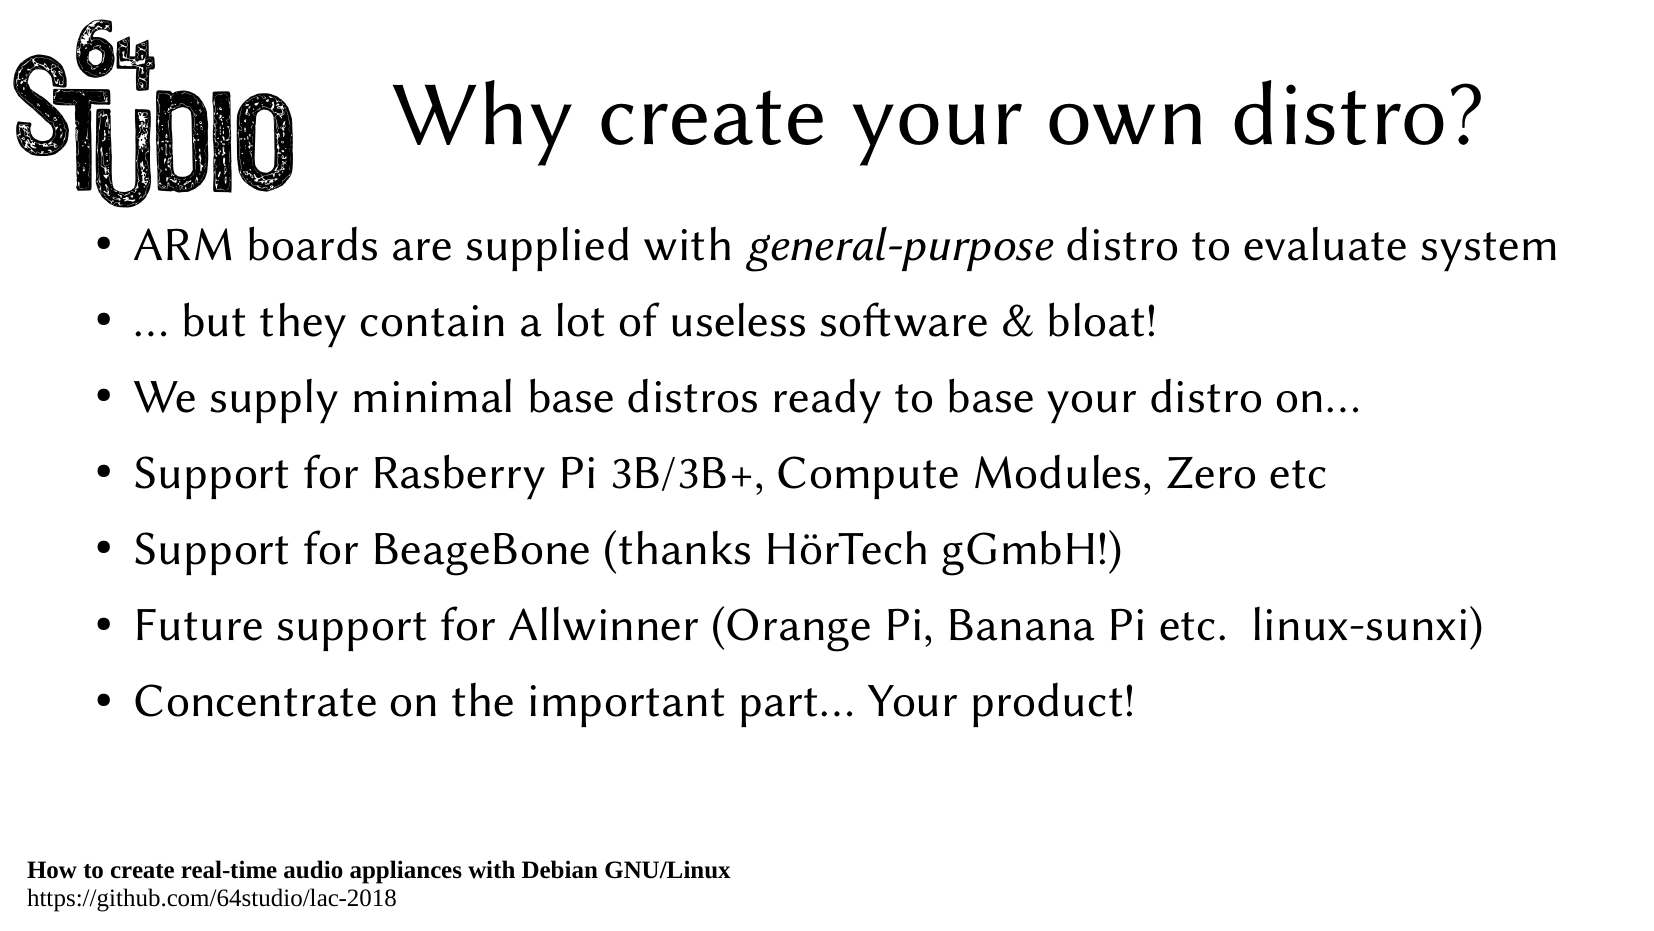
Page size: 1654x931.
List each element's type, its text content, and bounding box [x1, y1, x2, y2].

title Why create your own distro? [307, 37, 1571, 193]
text_box How to create real-time audio appliances with Debian GNU/Linux https://github.com/64studio/lac-2018 [12, 848, 922, 919]
list ARM boards are supplied with general-purpose distro to evaluate system … but they contain a lot of useless software & bloat! We supply minimal base distros ready to base your distro on… Support for Rasberry Pi 3B/3B+, Compute Modules, Zero etc Support for BeageBone (thanks HörTech gGmbH!) Future support for Allwinner (Orange Pi, Banana Pi etc. linux-sunxi) Concentrate on the important part… Your product! [82, 217, 1571, 758]
picture [5, 5, 299, 213]
